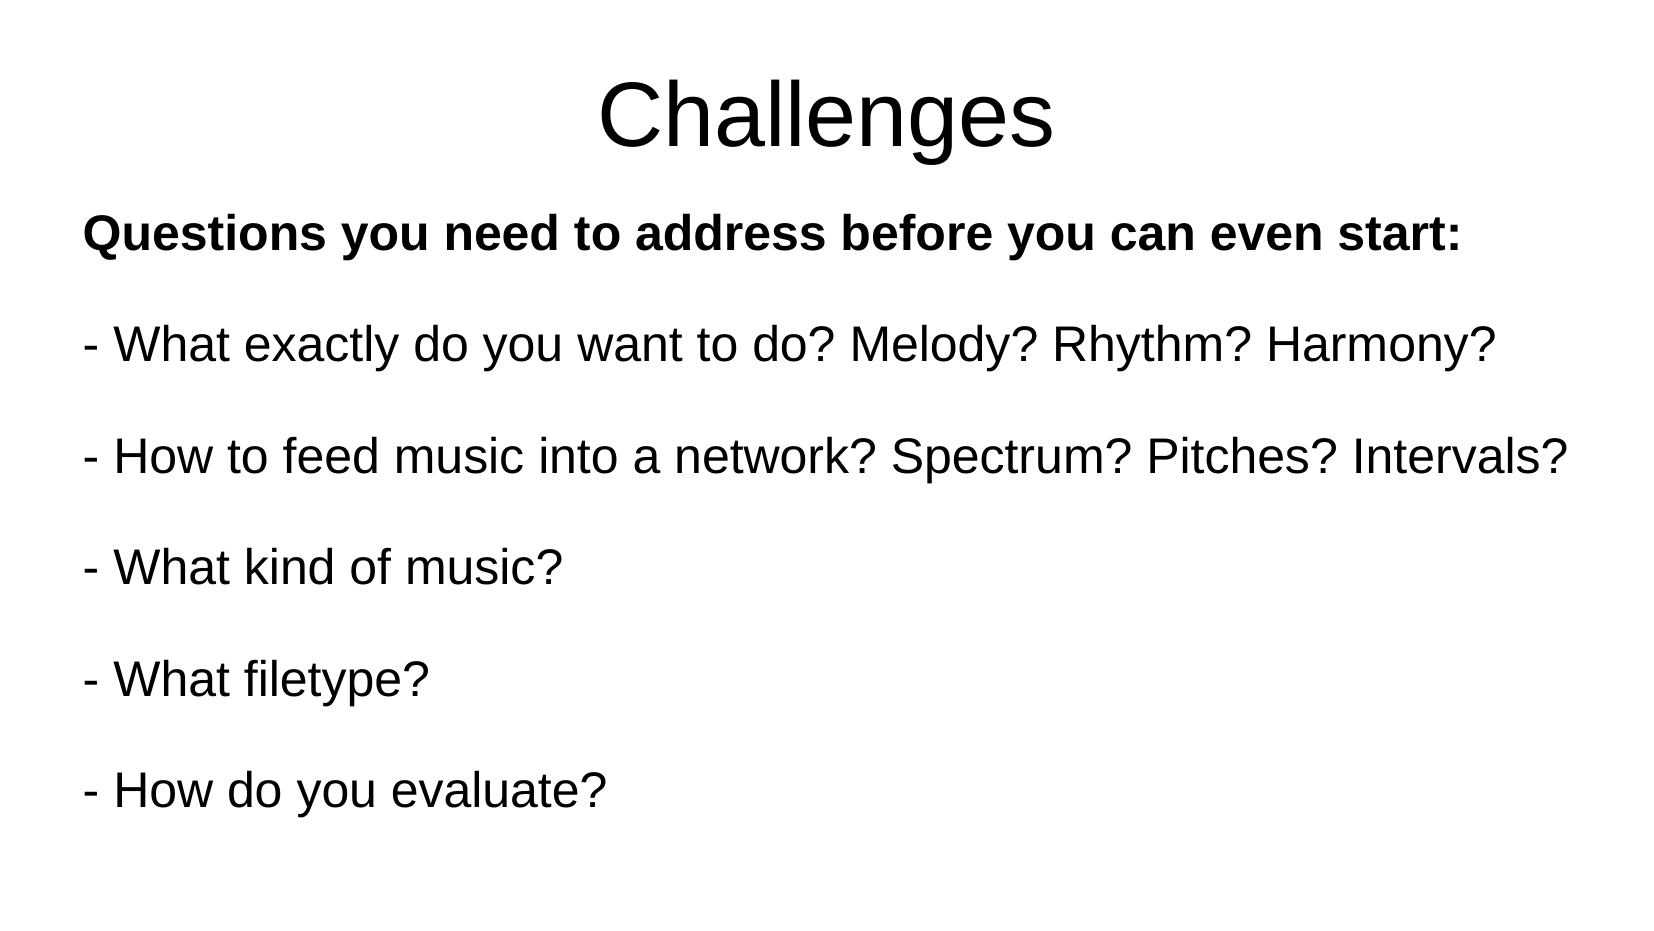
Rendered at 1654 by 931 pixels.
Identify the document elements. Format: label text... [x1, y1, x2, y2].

subtitle Questions you need to address before you can even start: - What exactly do you want to do? Melody? Rhythm? Harmony? - How to feed music into a network? Spectrum? Pitches? Intervals? - What kind of music? - What filetype? - How do you evaluate? [82, 205, 1571, 894]
title Challenges [82, 37, 1571, 193]
